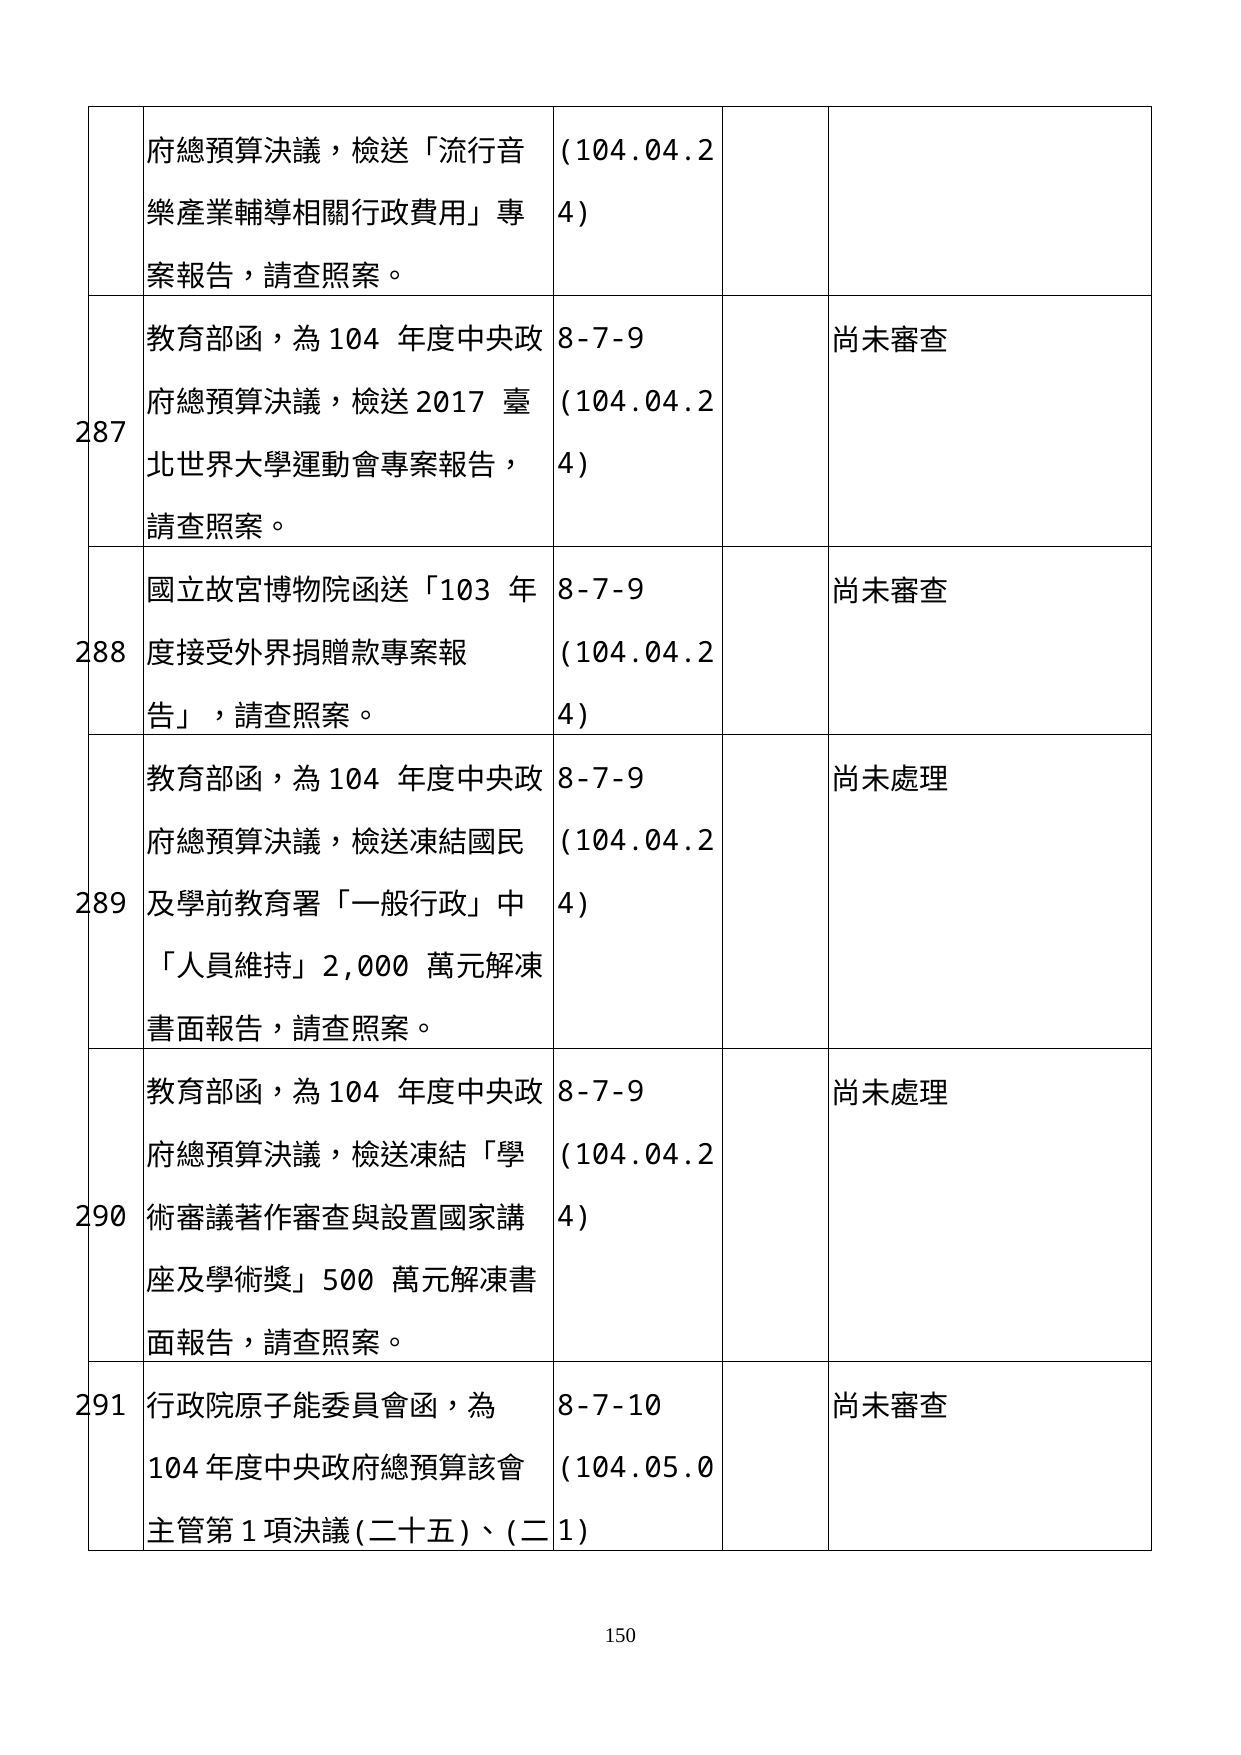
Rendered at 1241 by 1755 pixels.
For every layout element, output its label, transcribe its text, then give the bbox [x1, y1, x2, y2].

table_cell 8-7-9 (104.04.24) [554, 547, 722, 734]
table_cell 尚未審查 [829, 547, 1151, 734]
table_cell [723, 296, 828, 546]
table_cell [723, 107, 828, 294]
table_cell [723, 547, 828, 734]
table_cell [89, 296, 143, 546]
table_cell 國立故宮博物院函送「103 年度接受外界捐贈款專案報告」，請查照案。 [144, 547, 553, 734]
table_cell [723, 1362, 828, 1550]
table_cell 尚未審查 [829, 1362, 1151, 1550]
table_cell [89, 107, 143, 294]
table_cell 8-7-9 (104.04.24) [554, 735, 722, 1048]
table_cell 府總預算決議，檢送「流行音樂產業輔導相關行政費用」專案報告，請查照案。 [144, 107, 553, 294]
table_cell 教育部函，為104 年度中央政府總預算決議，檢送凍結國民及學前教育署「一般行政」中「人員維持」2,000 萬元解凍書面報告，請查照案。 [144, 735, 553, 1048]
table_cell 8-7-9 (104.04.24) [554, 296, 722, 546]
table_cell 尚未處理 [829, 735, 1151, 1048]
table_cell 行政院原子能委員會函，為104年度中央政府總預算該會主管第1項決議(二十五)、(二 [144, 1362, 553, 1550]
table_cell 教育部函，為104 年度中央政府總預算決議，檢送凍結「學術審議著作審查與設置國家講座及學術獎」500 萬元解凍書面報告，請查照案。 [144, 1049, 553, 1361]
table_cell [89, 1049, 143, 1361]
table_cell [89, 547, 143, 734]
table_cell [89, 1362, 143, 1550]
table_cell [829, 107, 1151, 294]
table_cell 8-7-9 (104.04.24) [554, 1049, 722, 1361]
table_cell (104.04.24) [554, 107, 722, 294]
table_cell [723, 1049, 828, 1361]
table_cell 尚未處理 [829, 1049, 1151, 1361]
table_cell 尚未審查 [829, 296, 1151, 546]
table_cell [723, 735, 828, 1048]
table_cell 8-7-10 (104.05.01) [554, 1362, 722, 1550]
table_cell [89, 735, 143, 1048]
table_cell 教育部函，為104 年度中央政府總預算決議，檢送2017 臺北世界大學運動會專案報告，請查照案。 [144, 296, 553, 546]
